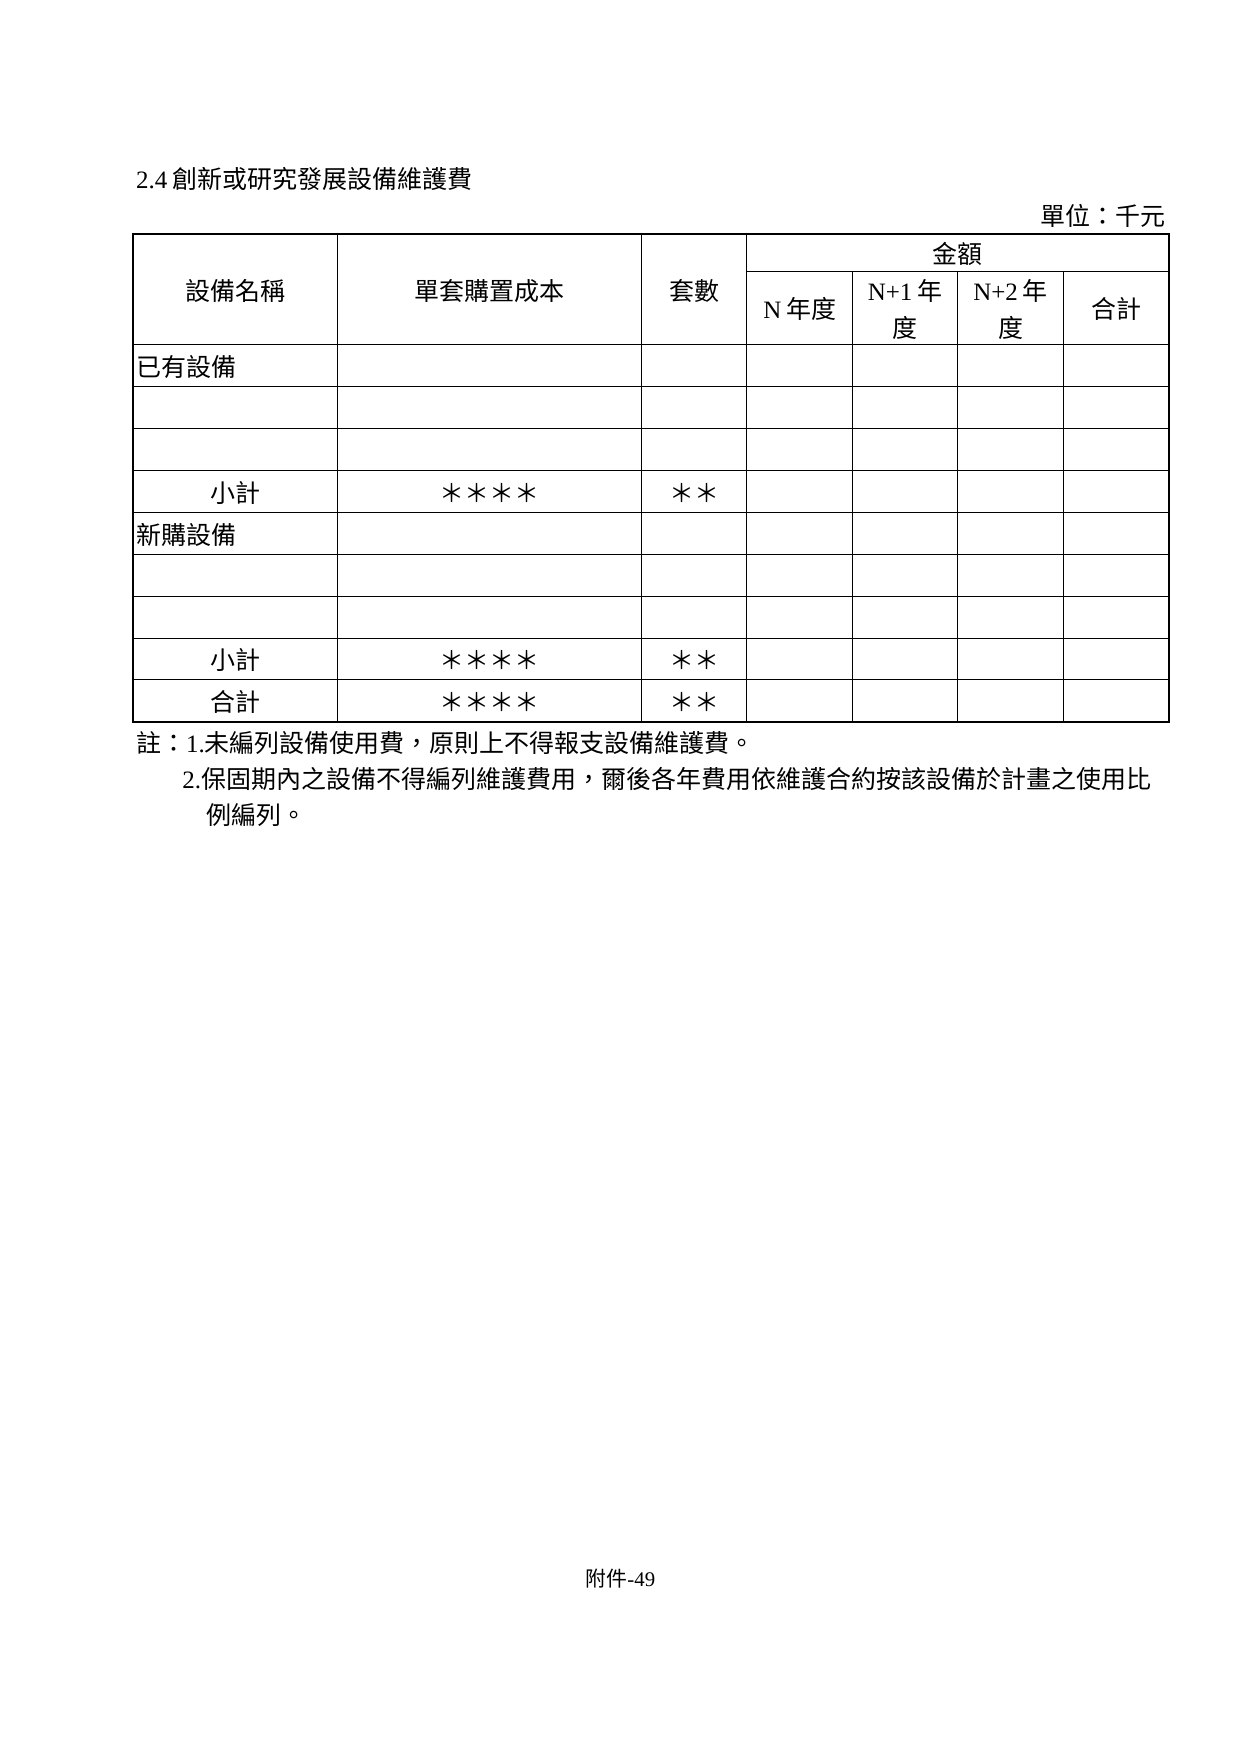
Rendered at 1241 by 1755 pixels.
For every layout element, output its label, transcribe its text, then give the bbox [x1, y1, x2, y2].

table_cell ＊＊ [642, 639, 746, 679]
table_cell [958, 429, 1063, 470]
table_cell [958, 345, 1063, 386]
table_cell [338, 597, 641, 637]
table_cell [747, 639, 852, 679]
table_cell ＊＊＊＊ [338, 471, 641, 512]
table_cell ＊＊＊＊ [338, 680, 641, 721]
table_cell N年度 [747, 272, 852, 344]
table_cell [134, 387, 337, 428]
table_cell [642, 513, 746, 554]
table_cell N+1年度 [853, 272, 957, 344]
table_cell [1064, 597, 1168, 637]
table_cell [958, 555, 1063, 596]
table_cell 已有設備 [134, 345, 337, 386]
table_cell [958, 387, 1063, 428]
table_cell [134, 555, 337, 596]
table_cell 單套購置成本 [338, 235, 641, 344]
table_cell [747, 429, 852, 470]
table_cell 合計 [1064, 272, 1168, 344]
table_cell [1064, 429, 1168, 470]
table_cell [853, 429, 957, 470]
table_header 2.4創新或研究發展設備維護費 [133, 160, 1168, 196]
table_cell [1064, 555, 1168, 596]
table_cell 註：1.未編列設備使用費，原則上不得報支設備維護費。 [133, 723, 1168, 759]
table_cell [1064, 471, 1168, 512]
table_cell [338, 513, 641, 554]
table_cell [747, 680, 852, 721]
table_cell [338, 345, 641, 386]
table_cell N+2年度 [958, 272, 1063, 344]
table_cell [338, 429, 641, 470]
table_cell [1064, 345, 1168, 386]
table_cell 單位：千元 [133, 196, 1168, 232]
table_cell [1064, 680, 1168, 721]
table_cell [1064, 387, 1168, 428]
table_cell [853, 387, 957, 428]
table_cell [958, 471, 1063, 512]
table_cell [853, 345, 957, 386]
table_cell [134, 597, 337, 637]
table_cell ＊＊ [642, 471, 746, 512]
table_cell [958, 513, 1063, 554]
table_cell 套數 [642, 235, 746, 344]
table_cell [958, 639, 1063, 679]
table_cell [958, 597, 1063, 637]
table_cell [1064, 639, 1168, 679]
table_cell [642, 387, 746, 428]
table_cell [642, 345, 746, 386]
table_cell [642, 555, 746, 596]
table_cell [853, 555, 957, 596]
table_cell [853, 597, 957, 637]
table_cell [642, 429, 746, 470]
table_cell [747, 597, 852, 637]
table_cell [338, 387, 641, 428]
table_cell [958, 680, 1063, 721]
table_cell 2.保固期內之設備不得編列維護費用，爾後各年費用依維護合約按該設備於計畫之使用比例編列。 [133, 760, 1168, 832]
table_cell [853, 471, 957, 512]
table_cell [747, 345, 852, 386]
table_cell 小計 [134, 639, 337, 679]
table_cell 合計 [134, 680, 337, 721]
table_cell ＊＊＊＊ [338, 639, 641, 679]
table_cell [747, 513, 852, 554]
table_cell [853, 639, 957, 679]
table_cell [853, 680, 957, 721]
table_cell [747, 387, 852, 428]
table_cell [853, 513, 957, 554]
table_cell 金額 [747, 235, 1168, 271]
table_cell [338, 555, 641, 596]
table_cell [642, 597, 746, 637]
table_cell [1064, 513, 1168, 554]
table_cell 新購設備 [134, 513, 337, 554]
table_cell 設備名稱 [134, 235, 337, 344]
table_cell [747, 471, 852, 512]
table_cell [747, 555, 852, 596]
table_cell 小計 [134, 471, 337, 512]
table_cell ＊＊ [642, 680, 746, 721]
table_cell [134, 429, 337, 470]
